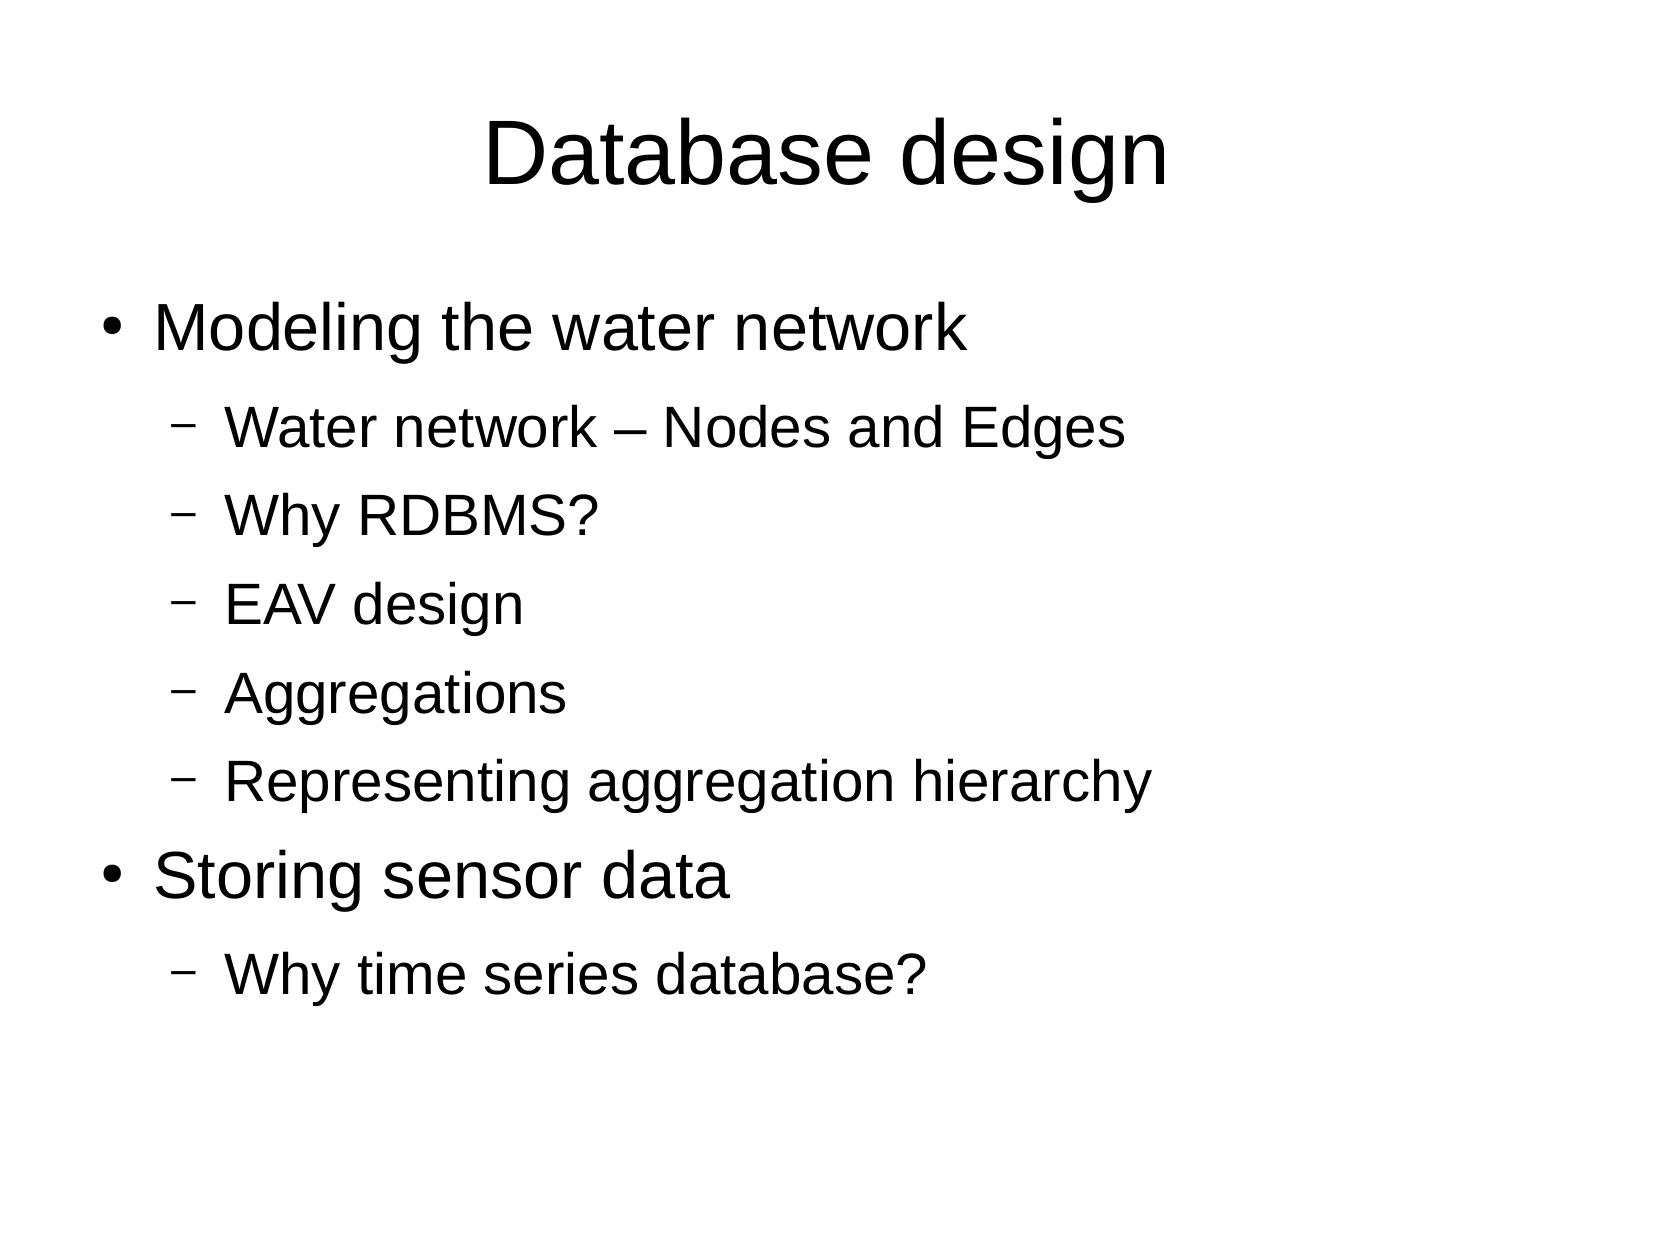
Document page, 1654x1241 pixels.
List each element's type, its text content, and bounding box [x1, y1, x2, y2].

title Database design [82, 49, 1571, 257]
list Modeling the water network Water network – Nodes and Edges Why RDBMS? EAV design Aggregations Representing aggregation hierarchy Storing sensor data Why time series database? [82, 290, 1571, 1010]
